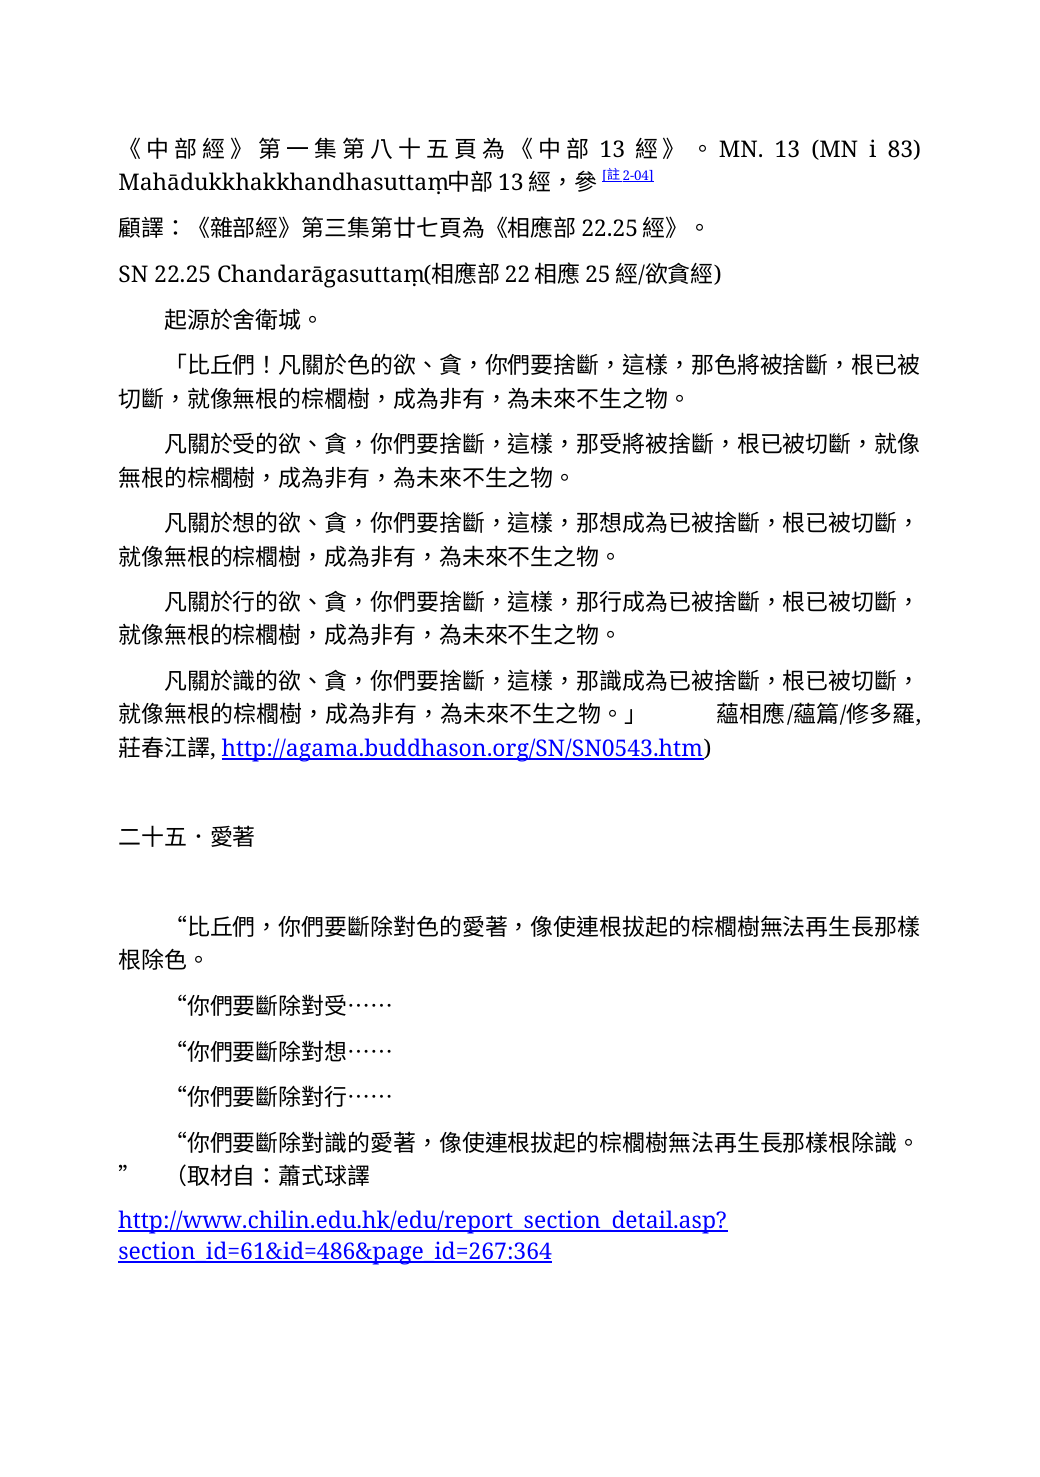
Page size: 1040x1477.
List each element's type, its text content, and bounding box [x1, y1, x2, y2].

text 《中部經》第一集第八十五頁為《中部13經》。MN. 13 (MN i 83) Mahādukkhakkhandhasuttaṃ 中部13經，參 [註2-04] [118, 131, 921, 197]
text “你們要斷除對行…… [118, 1079, 921, 1112]
text 二十五．愛著 [118, 819, 921, 852]
text “你們要斷除對受…… [118, 988, 921, 1021]
text 凡關於受的欲、貪，你們要捨斷，這樣，那受將被捨斷，根已被切斷，就像無根的棕櫚樹，成為非有，為未來不生之物。 [118, 426, 921, 493]
text 「比丘們！凡關於色的欲、貪，你們要捨斷，這樣，那色將被捨斷，根已被切斷，就像無根的棕櫚樹，成為非有，為未來不生之物。 [118, 347, 921, 414]
text “你們要斷除對識的愛著，像使連根拔起的棕櫚樹無法再生長那樣根除識。” （取材自：蕭式球譯 [118, 1125, 921, 1191]
text 起源於舍衛城。 [118, 301, 921, 335]
text http://www.chilin.edu.hk/edu/report_section_detail.asp?section_id=61&id=486&page_id=267:364 [118, 1204, 921, 1266]
text SN 22.25 Chandarāgasuttaṃ (相應部22相應25經/欲貪經) [118, 256, 921, 289]
text 凡關於想的欲、貪，你們要捨斷，這樣，那想成為已被捨斷，根已被切斷，就像無根的棕櫚樹，成為非有，為未來不生之物。 [118, 505, 921, 572]
text 凡關於識的欲、貪，你們要捨斷，這樣，那識成為已被捨斷，根已被切斷，就像無根的棕櫚樹，成為非有，為未來不生之物。」 蘊相應/蘊篇/修多羅, 莊春江譯, http://agama.buddhason.org/SN/SN0543.htm) [118, 663, 921, 763]
text “比丘們，你們要斷除對色的愛著，像使連根拔起的棕櫚樹無法再生長那樣根除色。 [118, 909, 921, 975]
text 顧譯：《雜部經》第三集第廿七頁為《相應部22.25經》。 [118, 210, 921, 243]
text 凡關於行的欲、貪，你們要捨斷，這樣，那行成為已被捨斷，根已被切斷，就像無根的棕櫚樹，成為非有，為未來不生之物。 [118, 584, 921, 651]
text “你們要斷除對想…… [118, 1033, 921, 1067]
